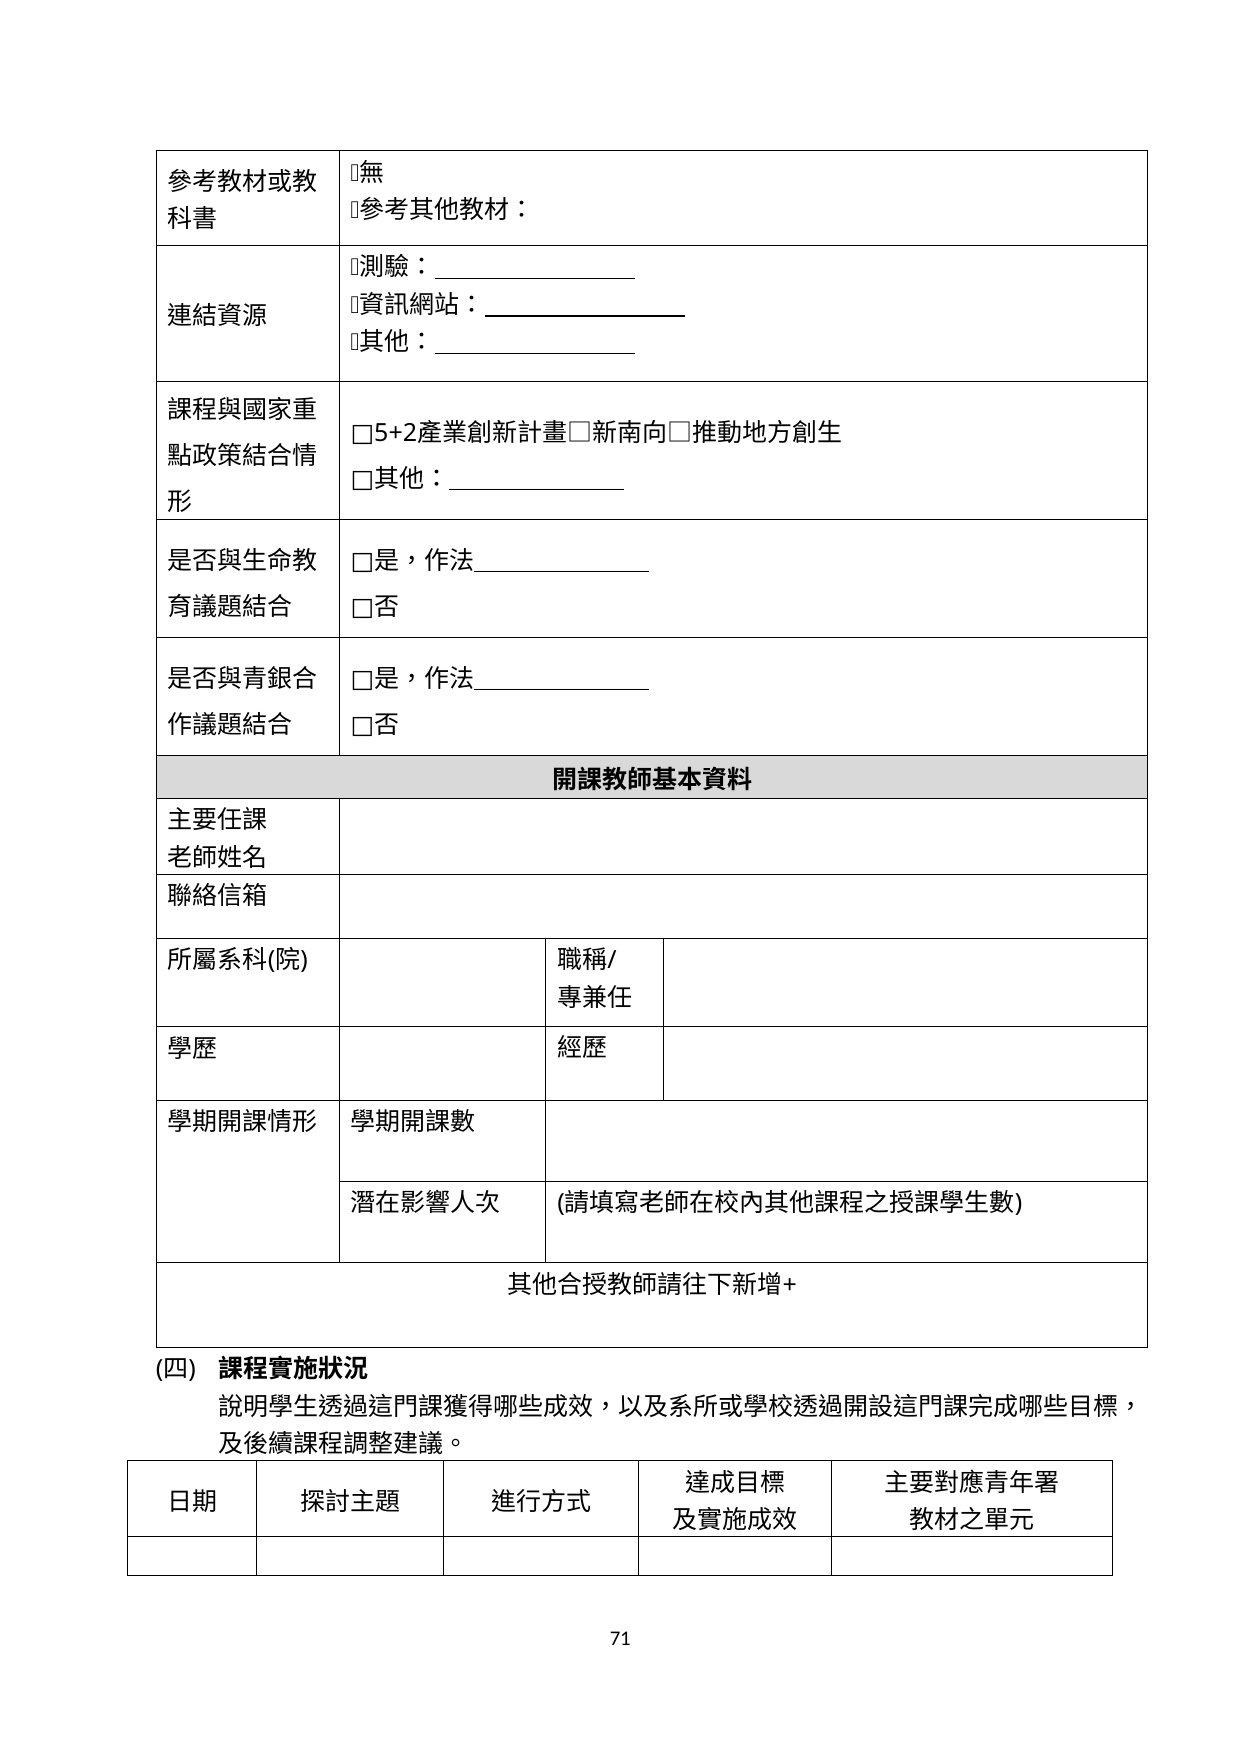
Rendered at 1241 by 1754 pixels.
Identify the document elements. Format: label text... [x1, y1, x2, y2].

table_cell [257, 1537, 443, 1575]
table_cell □是，作法＿＿＿＿＿＿＿ □否 [340, 520, 1147, 637]
table_cell [546, 1101, 1147, 1181]
table_header 主要對應青年署 教材之單元 [832, 1461, 1112, 1536]
table_cell 所屬系科(院) [157, 939, 339, 1026]
table_cell [639, 1537, 831, 1575]
table_cell [340, 799, 1147, 874]
table_cell 主要任課 老師姓名 [157, 799, 339, 874]
table_header 探討主題 [257, 1461, 443, 1536]
table_cell 其他合授教師請往下新增+ [157, 1263, 1147, 1347]
table_cell 開課教師基本資料 [157, 756, 1147, 798]
table_cell 連結資源 [157, 246, 339, 381]
table_cell 聯絡信箱 [157, 875, 339, 938]
table_cell [664, 1027, 1147, 1099]
text 說明學生透過這門課獲得哪些成效，以及系所或學校透過開設這門課完成哪些目標，及後續課程調整建議。 [218, 1385, 1122, 1460]
table_cell (請填寫老師在校內其他課程之授課學生數) [546, 1182, 1147, 1262]
table_cell 測驗： 資訊網站： 其他： [340, 246, 1147, 381]
table_cell 無 參考其他教材： [340, 151, 1147, 244]
table_cell 學期開課數 [340, 1101, 545, 1181]
table_cell 學期開課情形 [157, 1101, 339, 1262]
table_cell 經歷 [546, 1027, 663, 1099]
table_cell 課程與國家重點政策結合情形 [157, 382, 339, 519]
table_cell □是，作法＿＿＿＿＿＿＿ □否 [340, 638, 1147, 755]
table_cell [444, 1537, 638, 1575]
table_cell 職稱/ 專兼任 [546, 939, 663, 1026]
table_cell [340, 875, 1147, 938]
table_header 日期 [128, 1461, 256, 1536]
table_cell 潛在影響人次 [340, 1182, 545, 1262]
table_cell □5+2產業創新計畫□新南向□推動地方創生 □其他：＿＿＿＿＿＿＿ [340, 382, 1147, 519]
table_cell [340, 1027, 545, 1099]
table_header 進行方式 [444, 1461, 638, 1536]
table_header 達成目標 及實施成效 [639, 1461, 831, 1536]
table_cell [832, 1537, 1112, 1575]
table_cell 是否與青銀合作議題結合 [157, 638, 339, 755]
table_cell [664, 939, 1147, 1026]
table_cell 參考教材或教科書 [157, 151, 339, 244]
table_cell [128, 1537, 256, 1575]
table_cell 學歷 [157, 1027, 339, 1099]
list 課程實施狀況 [156, 1348, 1122, 1385]
table_cell 是否與生命教育議題結合 [157, 520, 339, 637]
table_cell [340, 939, 545, 1026]
